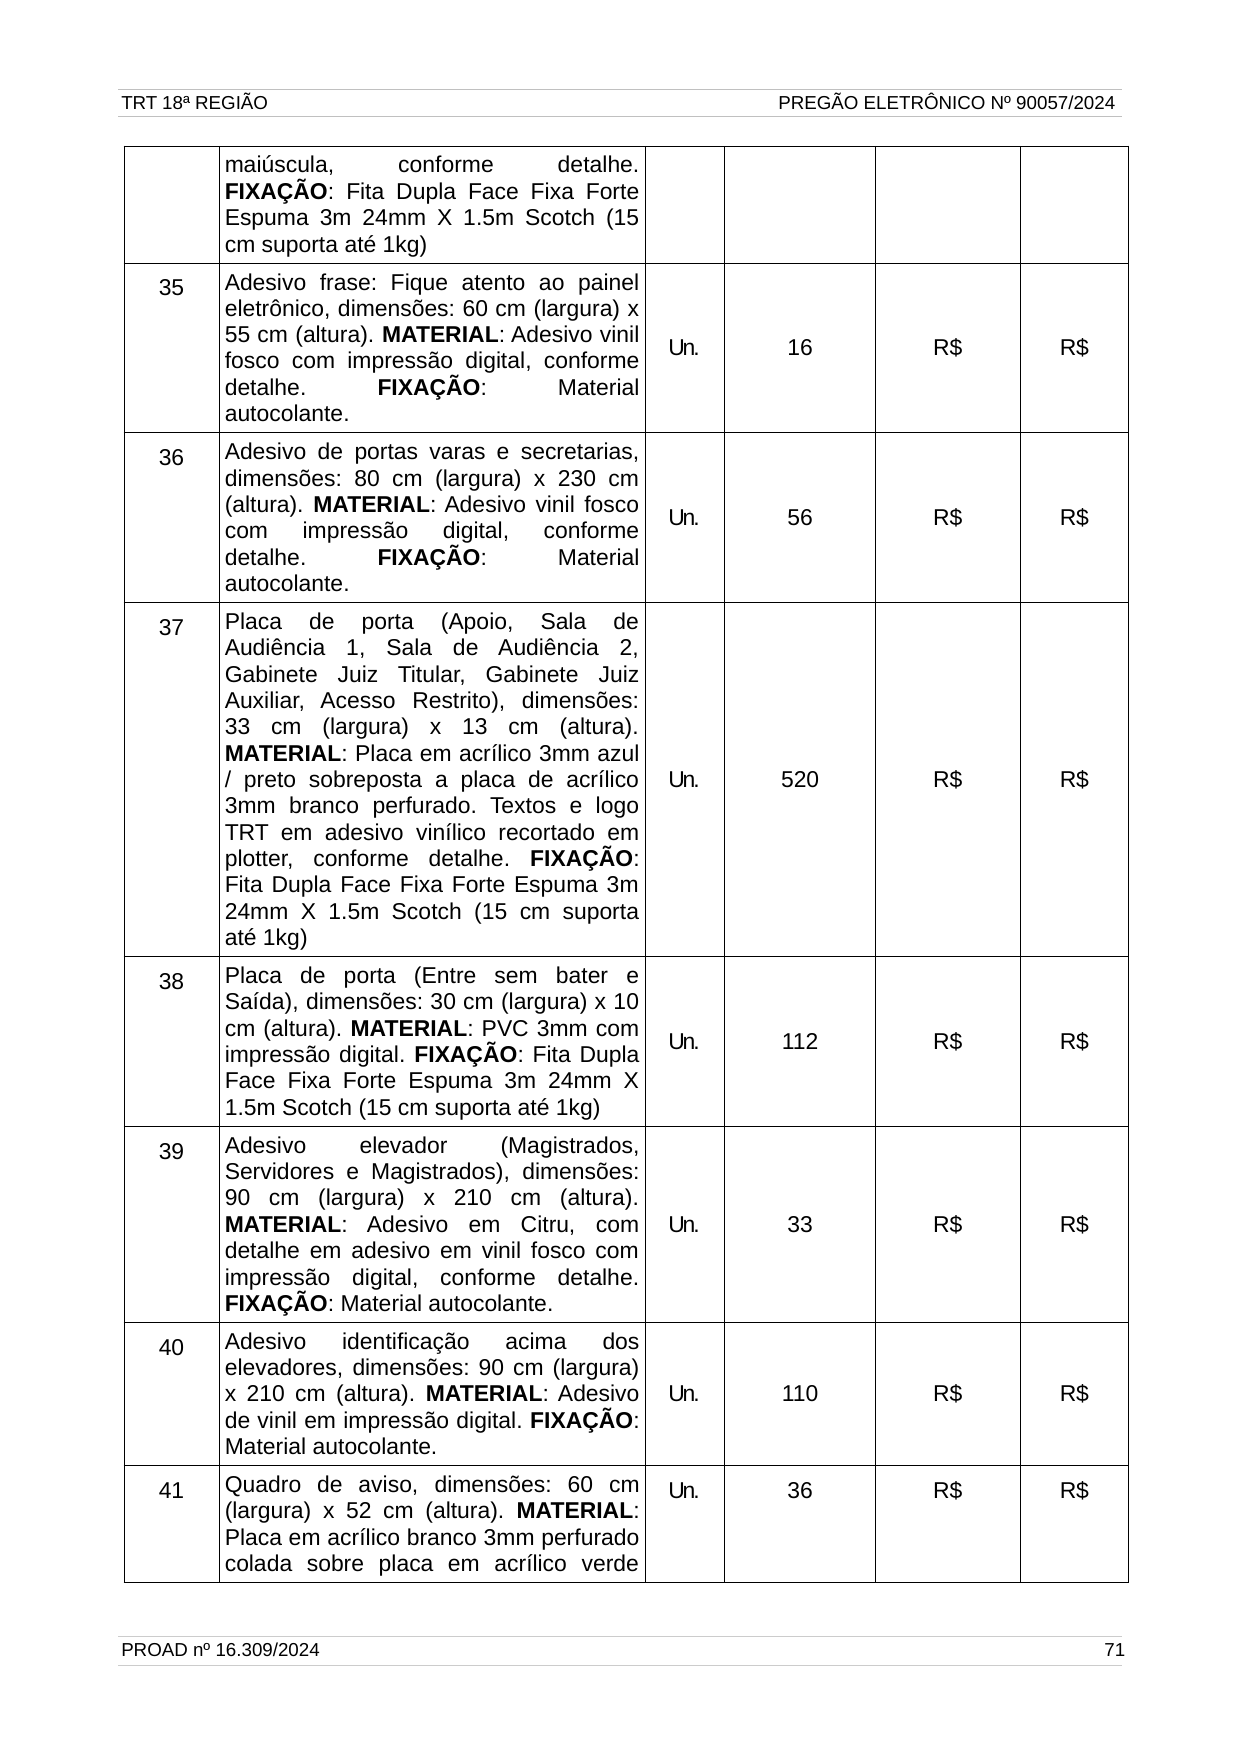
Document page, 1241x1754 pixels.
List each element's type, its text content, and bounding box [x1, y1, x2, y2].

table_cell R$ [876, 1323, 1020, 1465]
table_cell R$ [1021, 603, 1128, 956]
table_cell R$ [876, 603, 1020, 956]
table_cell Un. [646, 1127, 724, 1322]
table_cell 110 [725, 1323, 875, 1465]
table_cell Adesivo de portas varas e secretarias, dimensões: 80 cm (largura) x 230 cm (altura). MATERIAL: Adesivo vinil fosco com impressão digital, conforme detalhe. FIXAÇÃO: Material autocolante. [220, 433, 645, 602]
table_cell Quadro de aviso, dimensões: 60 cm (largura) x 52 cm (altura). MATERIAL: Placa em acrílico branco 3mm perfurado colada sobre placa em acrílico verde [220, 1466, 645, 1582]
table_cell R$ [1021, 433, 1128, 602]
table_cell Un. [646, 1466, 724, 1582]
table_cell R$ [876, 433, 1020, 602]
table_cell [125, 147, 219, 263]
table_cell R$ [1021, 1323, 1128, 1465]
table_cell 40 [125, 1323, 219, 1465]
table_cell Adesivo elevador (Magistrados, Servidores e Magistrados), dimensões: 90 cm (largura) x 210 cm (altura). MATERIAL: Adesivo em Citru, com detalhe em adesivo em vinil fosco com impressão digital, conforme detalhe. FIXAÇÃO: Material autocolante. [220, 1127, 645, 1322]
table_cell R$ [876, 1127, 1020, 1322]
table_cell 37 [125, 603, 219, 956]
table_cell [646, 147, 724, 263]
table_cell [876, 147, 1020, 263]
table_cell Un. [646, 603, 724, 956]
table_cell R$ [1021, 264, 1128, 432]
table_cell maiúscula, conforme detalhe. FIXAÇÃO: Fita Dupla Face Fixa Forte Espuma 3m 24mm X 1.5m Scotch (15 cm suporta até 1kg) [220, 147, 645, 263]
table_cell [1021, 147, 1128, 263]
table_cell Placa de porta (Entre sem bater e Saída), dimensões: 30 cm (largura) x 10 cm (altura). MATERIAL: PVC 3mm com impressão digital. FIXAÇÃO: Fita Dupla Face Fixa Forte Espuma 3m 24mm X 1.5m Scotch (15 cm suporta até 1kg) [220, 957, 645, 1126]
table_cell [725, 147, 875, 263]
table_cell 36 [125, 433, 219, 602]
table_cell 112 [725, 957, 875, 1126]
table_cell R$ [1021, 1127, 1128, 1322]
table_cell 16 [725, 264, 875, 432]
table_cell Un. [646, 1323, 724, 1465]
table_cell R$ [876, 957, 1020, 1126]
table_cell Un. [646, 433, 724, 602]
table_cell 33 [725, 1127, 875, 1322]
table_cell R$ [876, 264, 1020, 432]
table_cell 35 [125, 264, 219, 432]
table_cell R$ [876, 1466, 1020, 1582]
table_cell Placa de porta (Apoio, Sala de Audiência 1, Sala de Audiência 2, Gabinete Juiz Titular, Gabinete Juiz Auxiliar, Acesso Restrito), dimensões: 33 cm (largura) x 13 cm (altura). MATERIAL: Placa em acrílico 3mm azul / preto sobreposta a placa de acrílico 3mm branco perfurado. Textos e logo TRT em adesivo vinílico recortado em plotter, conforme detalhe. FIXAÇÃO: Fita Dupla Face Fixa Forte Espuma 3m 24mm X 1.5m Scotch (15 cm suporta até 1kg) [220, 603, 645, 956]
table_cell Un. [646, 264, 724, 432]
table_cell 38 [125, 957, 219, 1126]
table_cell 36 [725, 1466, 875, 1582]
table_cell R$ [1021, 957, 1128, 1126]
table_cell 56 [725, 433, 875, 602]
table_cell Adesivo identificação acima dos elevadores, dimensões: 90 cm (largura) x 210 cm (altura). MATERIAL: Adesivo de vinil em impressão digital. FIXAÇÃO: Material autocolante. [220, 1323, 645, 1465]
table_cell R$ [1021, 1466, 1128, 1582]
table_cell Un. [646, 957, 724, 1126]
table_cell 520 [725, 603, 875, 956]
table_cell 39 [125, 1127, 219, 1322]
table_cell 41 [125, 1466, 219, 1582]
table_cell Adesivo frase: Fique atento ao painel eletrônico, dimensões: 60 cm (largura) x 55 cm (altura). MATERIAL: Adesivo vinil fosco com impressão digital, conforme detalhe. FIXAÇÃO: Material autocolante. [220, 264, 645, 432]
